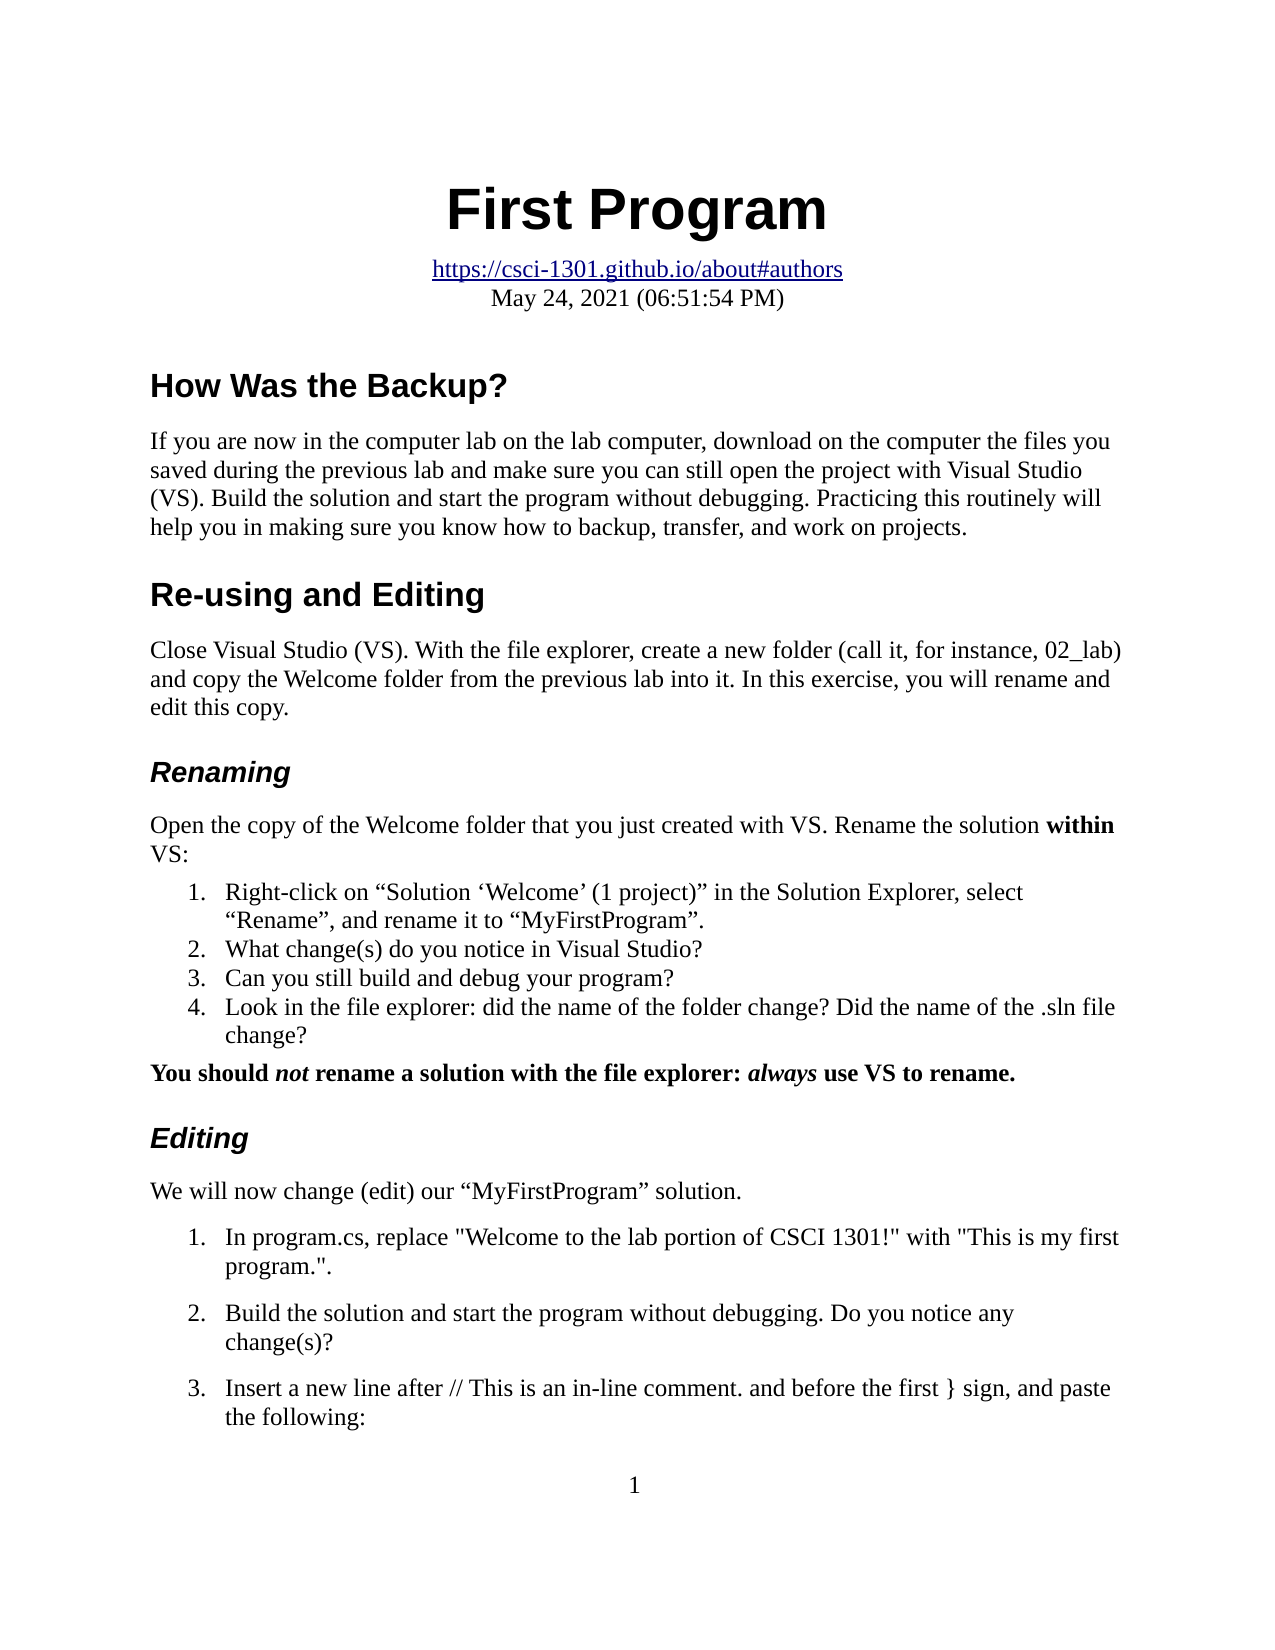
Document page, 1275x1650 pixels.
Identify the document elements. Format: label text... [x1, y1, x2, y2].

text Close Visual Studio (VS). With the file explorer, create a new folder (call it, for instance, 02_lab) and copy the Welcome folder from the previous lab into it. In this exercise, you will rename and edit this copy. [150, 635, 1125, 721]
list Can you still build and debug your program? [187, 963, 1125, 992]
subtitle How Was the Backup? [150, 366, 1125, 404]
text You should not rename a solution with the file explorer: always use VS to rename. [150, 1058, 1125, 1087]
list In program.cs, replace "Welcome to the lab portion of CSCI 1301!" with "This is my first program.". [187, 1222, 1125, 1280]
list Look in the file explorer: did the name of the folder change? Did the name of the .sln file change? [187, 992, 1125, 1049]
subtitle Re-using and Editing [150, 575, 1125, 613]
text We will now change (edit) our “MyFirstProgram” solution. [150, 1176, 1125, 1204]
title First Program [150, 175, 1125, 242]
subtitle Renaming [150, 755, 1125, 789]
text https://csci-1301.github.io/about#authors [150, 254, 1125, 283]
list What change(s) do you notice in Visual Studio? [187, 934, 1125, 963]
text If you are now in the computer lab on the lab computer, download on the computer the files you saved during the previous lab and make sure you can still open the project with Visual Studio (VS). Build the solution and start the program without debugging. Practicing this routinely will help you in making sure you know how to backup, transfer, and work on projects. [150, 426, 1125, 541]
list Right-click on “Solution ‘Welcome’ (1 project)” in the Solution Explorer, select “Rename”, and rename it to “MyFirstProgram”. [187, 877, 1125, 934]
subtitle Editing [150, 1121, 1125, 1154]
text May 24, 2021 (06:51:54 PM) [150, 283, 1125, 312]
list Build the solution and start the program without debugging. Do you notice any change(s)? [187, 1298, 1125, 1355]
list Insert a new line after // This is an in-line comment. and before the first } sign, and paste the following: [187, 1373, 1125, 1431]
text Open the copy of the Welcome folder that you just created with VS. Rename the solution within VS: [150, 810, 1125, 868]
